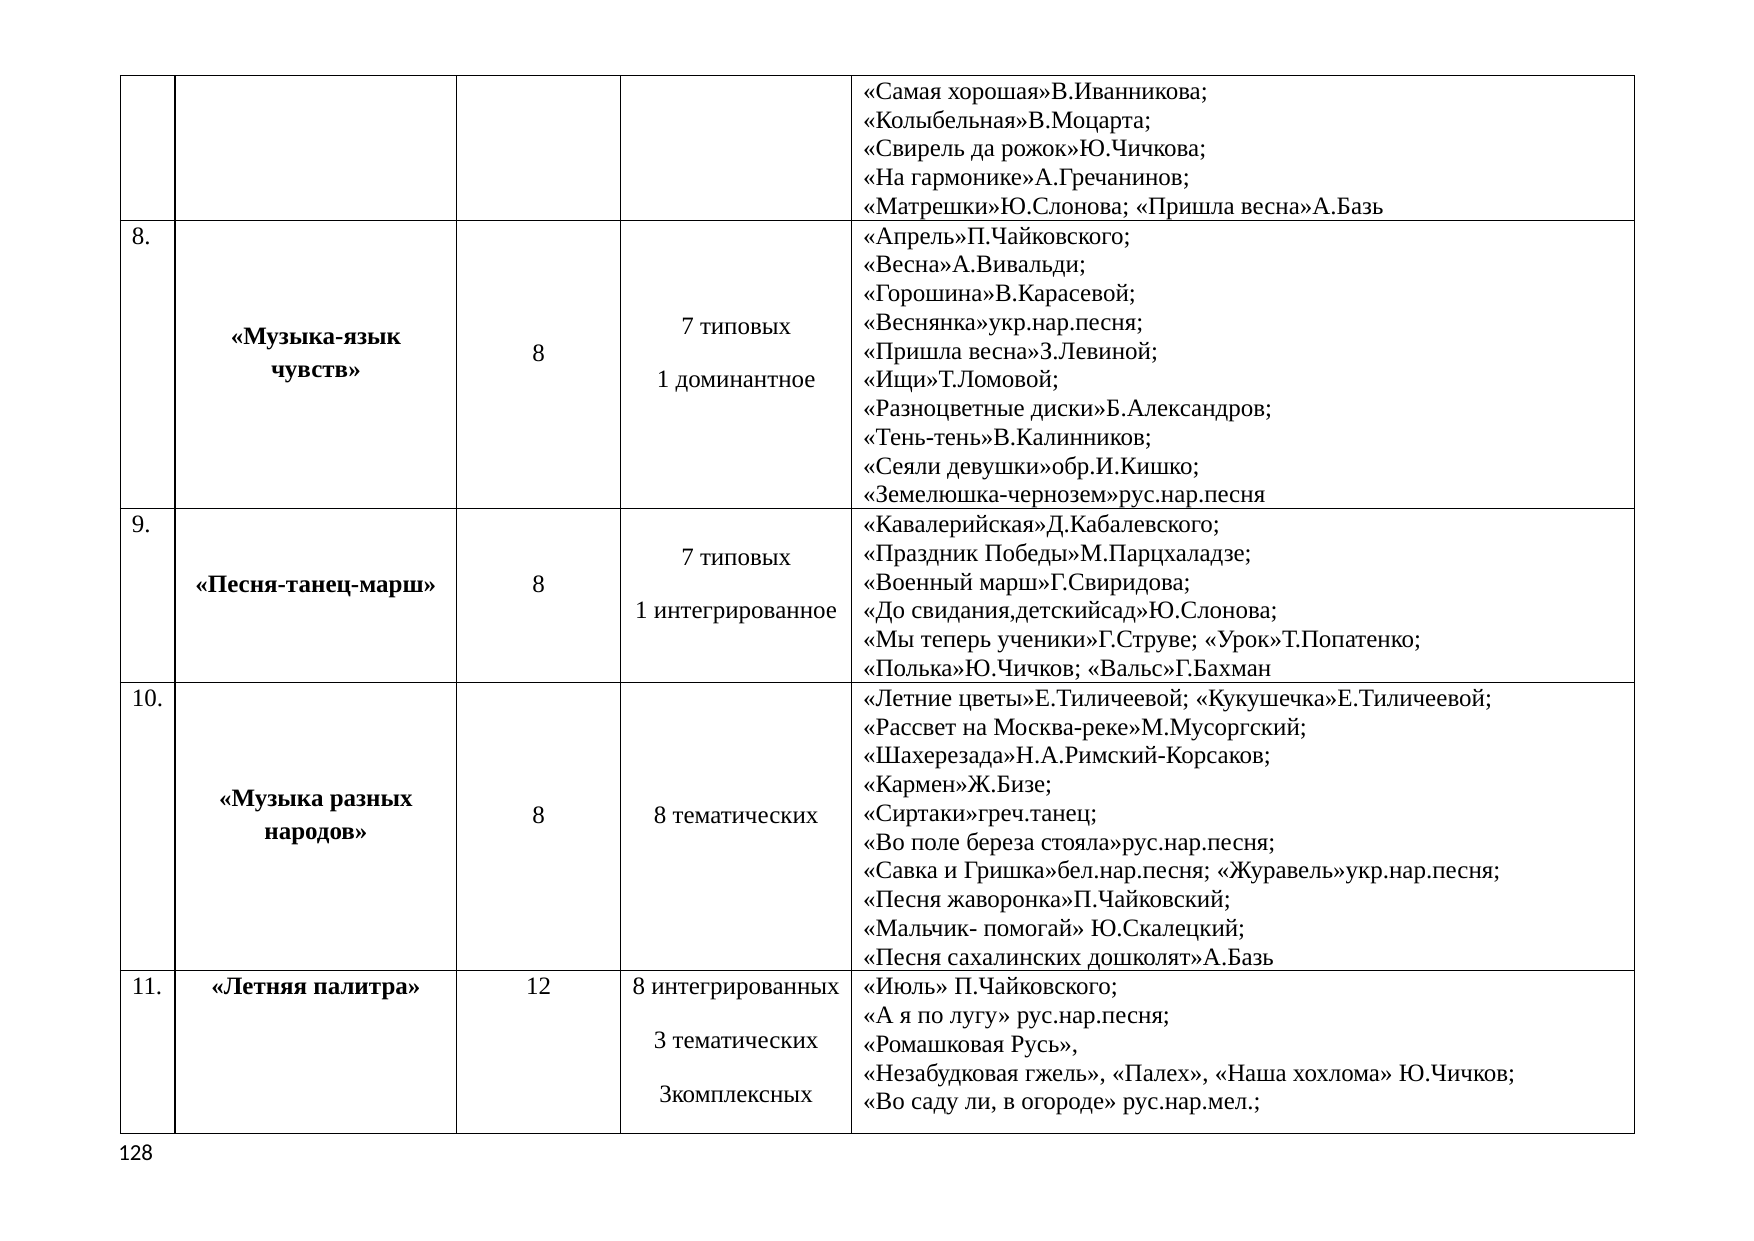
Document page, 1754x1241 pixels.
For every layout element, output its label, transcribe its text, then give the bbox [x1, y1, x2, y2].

table_cell [176, 76, 456, 220]
table_cell 8 [457, 683, 620, 970]
table_cell 8. [121, 221, 174, 508]
table_cell «Самая хорошая»В.Иванникова; «Колыбельная»В.Моцарта; «Свирель да рожок»Ю.Чичкова; «На гармонике»А.Гречанинов; «Матрешки»Ю.Слонова; «Пришла весна»А.Базь [852, 76, 1634, 220]
table_cell 8 тематических [621, 683, 851, 970]
table_cell 9. [121, 509, 174, 682]
table_cell 7 типовых 1 доминантное [621, 221, 851, 508]
table_cell «Музыка разных народов» [176, 683, 456, 970]
table_cell «Кавалерийская»Д.Кабалевского; «Праздник Победы»М.Парцхаладзе; «Военный марш»Г.Свиридова; «До свидания,детскийсад»Ю.Слонова; «Мы теперь ученики»Г.Струве; «Урок»Т.Попатенко; «Полька»Ю.Чичков; «Вальс»Г.Бахман [852, 509, 1634, 682]
table_cell [621, 76, 851, 220]
table_cell «Апрель»П.Чайковского; «Весна»А.Вивальди; «Горошина»В.Карасевой; «Веснянка»укр.нар.песня; «Пришла весна»З.Левиной; «Ищи»Т.Ломовой; «Разноцветные диски»Б.Александров; «Тень-тень»В.Калинников; «Сеяли девушки»обр.И.Кишко; «Земелюшка-чернозем»рус.нар.песня [852, 221, 1634, 508]
table_cell 7 типовых 1 интегрированное [621, 509, 851, 682]
table_cell «Летние цветы»Е.Тиличеевой; «Кукушечка»Е.Тиличеевой; «Рассвет на Москва-реке»М.Мусоргский; «Шахерезада»Н.А.Римский-Корсаков; «Кармен»Ж.Бизе; «Сиртаки»греч.танец; «Во поле береза стояла»рус.нар.песня; «Савка и Гришка»бел.нар.песня; «Журавель»укр.нар.песня; «Песня жаворонка»П.Чайковский; «Мальчик- помогай» Ю.Скалецкий; «Песня сахалинских дошколят»А.Базь [852, 683, 1634, 970]
table_cell «Летняя палитра» [176, 971, 456, 1133]
table_cell 8 [457, 221, 620, 508]
table_cell [457, 76, 620, 220]
table_cell [121, 76, 174, 220]
table_cell «Июль» П.Чайковского; «А я по лугу» рус.нар.песня; «Ромашковая Русь», «Незабудковая гжель», «Палех», «Наша хохлома» Ю.Чичков; «Во саду ли, в огороде» рус.нар.мел.; [852, 971, 1634, 1133]
table_cell «Песня-танец-марш» [176, 509, 456, 682]
table_cell 11. [121, 971, 174, 1133]
table_cell 8 [457, 509, 620, 682]
table_cell 8 интегрированных 3 тематических 3комплексных [621, 971, 851, 1133]
table_cell «Музыка-язык чувств» [176, 221, 456, 508]
table_cell 12 [457, 971, 620, 1133]
table_cell 10. [121, 683, 174, 970]
